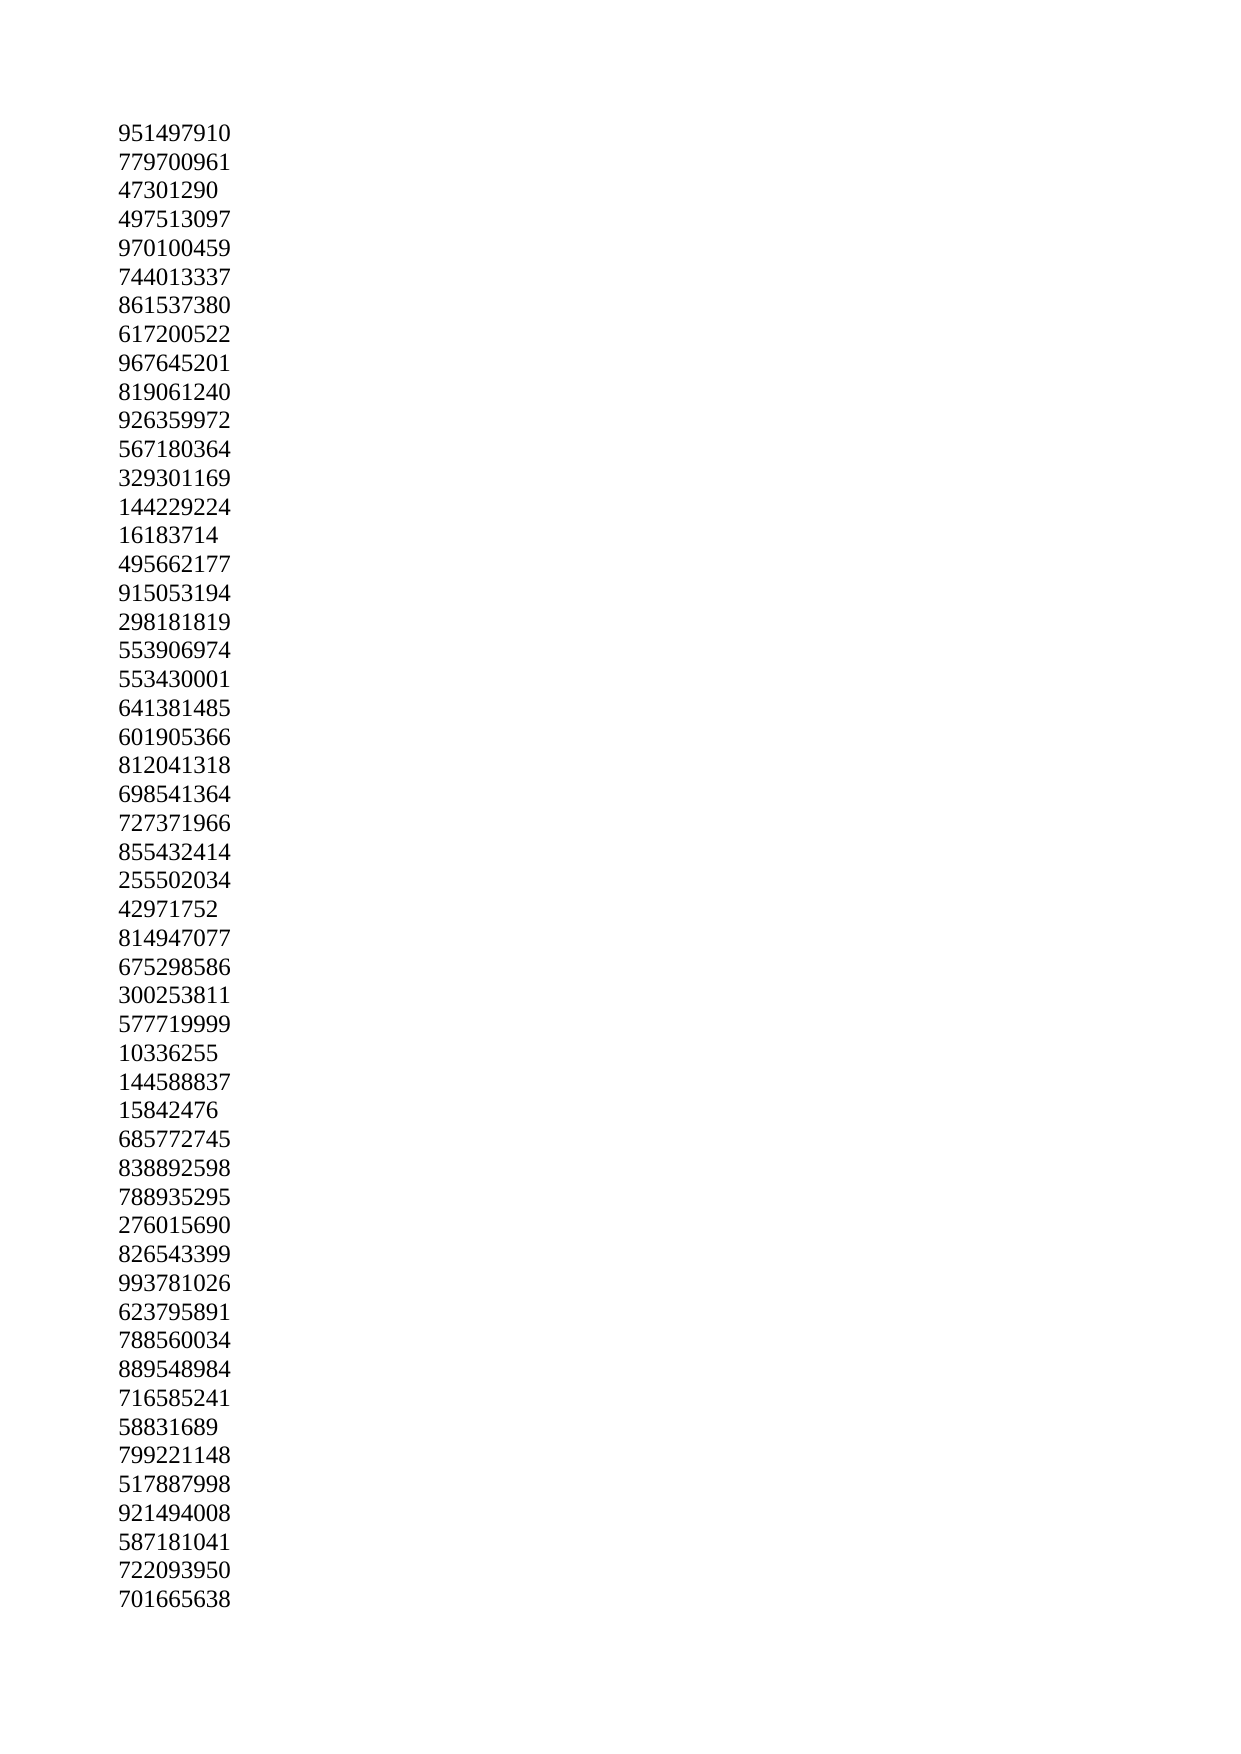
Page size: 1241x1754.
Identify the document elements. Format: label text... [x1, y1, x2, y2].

table_cell 698541364 [118, 779, 1122, 808]
table_cell 617200522 [118, 319, 1122, 348]
table_cell 144588837 [118, 1067, 1122, 1096]
table_cell 497513097 [118, 204, 1122, 233]
table_cell 10336255 [118, 1038, 1122, 1067]
table_cell 553430001 [118, 664, 1122, 693]
table_cell 819061240 [118, 377, 1122, 406]
table_cell 915053194 [118, 578, 1122, 607]
table_cell 855432414 [118, 837, 1122, 866]
table_cell 329301169 [118, 463, 1122, 492]
table_cell 517887998 [118, 1469, 1122, 1498]
table_cell 889548984 [118, 1354, 1122, 1383]
table_cell 47301290 [118, 176, 1122, 204]
table_cell 799221148 [118, 1441, 1122, 1469]
table_cell 744013337 [118, 262, 1122, 291]
table_cell 16183714 [118, 521, 1122, 549]
table_cell 838892598 [118, 1153, 1122, 1182]
table_cell 951497910 [118, 118, 1122, 147]
table_cell 814947077 [118, 923, 1122, 952]
table_cell 788560034 [118, 1326, 1122, 1354]
table_cell 675298586 [118, 952, 1122, 981]
table_cell 812041318 [118, 751, 1122, 779]
table_cell 58831689 [118, 1412, 1122, 1441]
table_cell 993781026 [118, 1268, 1122, 1297]
table_cell 727371966 [118, 808, 1122, 837]
table_cell 722093950 [118, 1556, 1122, 1584]
table_cell 144229224 [118, 492, 1122, 521]
table_cell 779700961 [118, 147, 1122, 176]
table_cell 926359972 [118, 406, 1122, 434]
table_cell 970100459 [118, 233, 1122, 262]
table_cell 601905366 [118, 722, 1122, 751]
table_cell 255502034 [118, 866, 1122, 894]
table_cell 42971752 [118, 894, 1122, 923]
table_cell 300253811 [118, 981, 1122, 1009]
table_cell 623795891 [118, 1297, 1122, 1326]
table_cell 587181041 [118, 1527, 1122, 1556]
table_cell 495662177 [118, 549, 1122, 578]
table_cell 967645201 [118, 348, 1122, 377]
table_cell 553906974 [118, 636, 1122, 664]
table_cell 685772745 [118, 1124, 1122, 1153]
table_cell 15842476 [118, 1096, 1122, 1124]
table_cell 826543399 [118, 1239, 1122, 1268]
table_cell 567180364 [118, 434, 1122, 463]
table_cell 861537380 [118, 291, 1122, 319]
table_cell 788935295 [118, 1182, 1122, 1211]
table_cell 716585241 [118, 1383, 1122, 1412]
table_cell 701665638 [118, 1584, 1122, 1613]
table_cell 276015690 [118, 1211, 1122, 1239]
table_cell 298181819 [118, 607, 1122, 636]
table_cell 641381485 [118, 693, 1122, 722]
table_cell 577719999 [118, 1009, 1122, 1038]
table_cell 921494008 [118, 1498, 1122, 1527]
